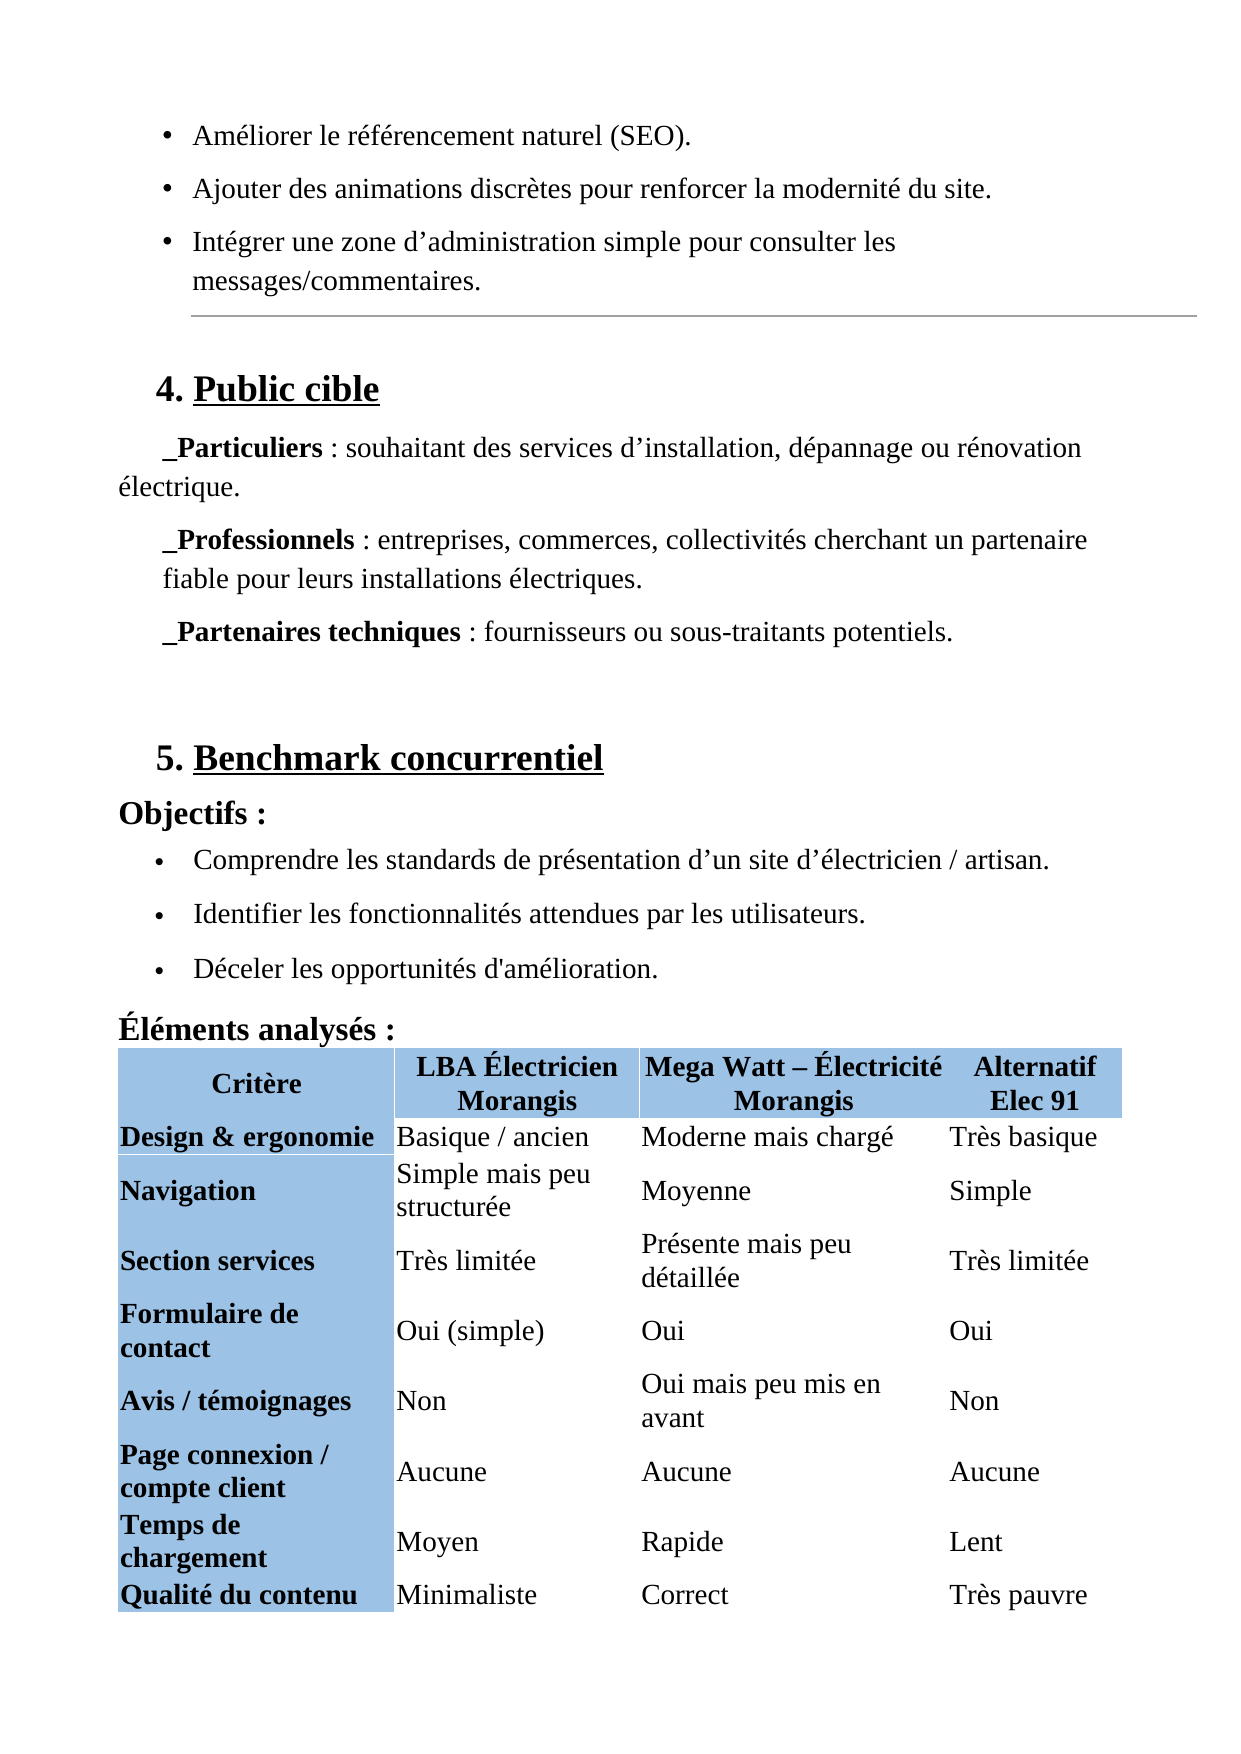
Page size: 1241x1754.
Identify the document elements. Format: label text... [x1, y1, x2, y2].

table_cell Minimaliste [395, 1576, 639, 1612]
table_cell Oui (simple) [395, 1295, 639, 1365]
list Déceler les opportunités d'amélioration. [156, 951, 1122, 984]
table_cell Très limitée [948, 1225, 1122, 1295]
table_cell Page connexion / compte client [118, 1435, 394, 1506]
table_cell Temps de chargement [118, 1506, 394, 1576]
list Benchmark concurrentiel [156, 736, 1122, 779]
table_cell Design & ergonomie [118, 1118, 394, 1154]
table_cell Non [948, 1365, 1122, 1435]
list Intégrer une zone d’administration simple pour consulter les messages/commentaires. [162, 224, 1122, 297]
subtitle Éléments analysés : [118, 1009, 1122, 1048]
list Comprendre les standards de présentation d’un site d’électricien / artisan. [156, 842, 1122, 876]
table_cell Basique / ancien [395, 1118, 639, 1154]
table_header Alternatif Elec 91 [948, 1048, 1122, 1118]
text _Professionnels : entreprises, commerces, collectivités cherchant un partenaire fiable pour leurs installations électriques. [162, 522, 1122, 594]
table_header Critère [118, 1048, 394, 1118]
table_cell Très limitée [395, 1225, 639, 1295]
table_header LBA Électricien Morangis [395, 1048, 639, 1118]
subtitle Objectifs : [118, 793, 1122, 832]
table_cell Lent [948, 1506, 1122, 1576]
text _Particuliers : souhaitant des services d’installation, dépannage ou rénovation électrique. [118, 431, 1122, 503]
table_cell Correct [640, 1576, 948, 1612]
table_cell Très basique [948, 1118, 1122, 1154]
list Améliorer le référencement naturel (SEO). [162, 118, 1122, 152]
table_cell Aucune [640, 1435, 948, 1506]
table_cell Navigation [118, 1155, 394, 1225]
table_cell Aucune [948, 1435, 1122, 1506]
table_cell Oui [640, 1295, 948, 1365]
table_cell Simple mais peu structurée [395, 1155, 639, 1225]
table_cell Avis / témoignages [118, 1365, 394, 1435]
table_cell Non [395, 1365, 639, 1435]
table_cell Simple [948, 1155, 1122, 1225]
table_cell Très pauvre [948, 1576, 1122, 1612]
table_cell Moderne mais chargé [640, 1118, 948, 1154]
list Identifier les fonctionnalités attendues par les utilisateurs. [156, 896, 1122, 930]
table_cell Aucune [395, 1435, 639, 1506]
text _Partenaires techniques : fournisseurs ou sous-traitants potentiels. [162, 614, 1122, 647]
table_cell Oui mais peu mis en avant [640, 1365, 948, 1435]
table_header Mega Watt – Électricité Morangis [640, 1048, 948, 1118]
list Ajouter des animations discrètes pour renforcer la modernité du site. [162, 171, 1122, 205]
list Public cible [156, 366, 1122, 409]
table_cell Rapide [640, 1506, 948, 1576]
table_cell Oui [948, 1295, 1122, 1365]
table_cell Moyenne [640, 1155, 948, 1225]
table_cell Présente mais peu détaillée [640, 1225, 948, 1295]
table_cell Section services [118, 1225, 394, 1295]
table_cell Formulaire de contact [118, 1295, 394, 1365]
table_cell Moyen [395, 1506, 639, 1576]
table_cell Qualité du contenu [118, 1576, 394, 1612]
